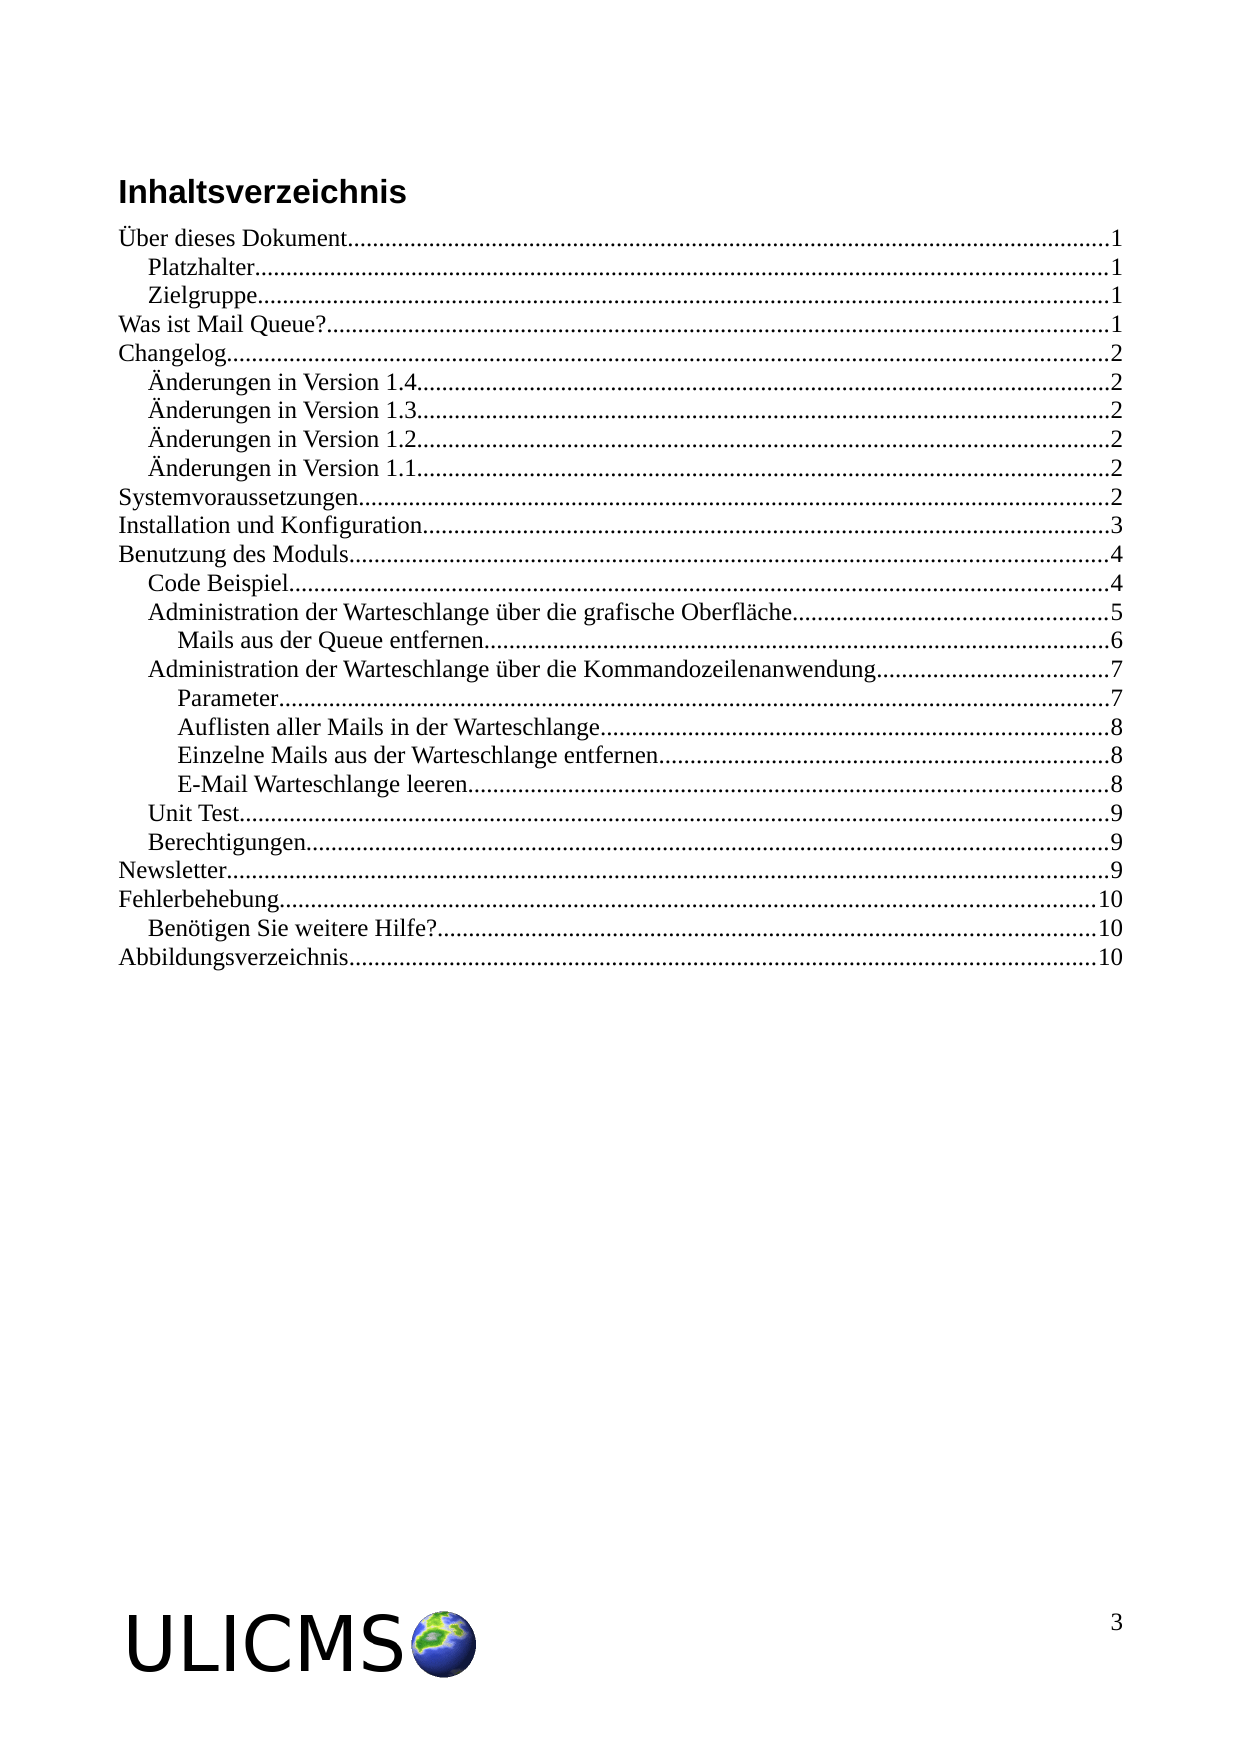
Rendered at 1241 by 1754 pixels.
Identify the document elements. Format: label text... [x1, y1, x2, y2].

subtitle Inhaltsverzeichnis [118, 172, 1123, 210]
text Changelog 2 [118, 338, 1123, 367]
text E-Mail Warteschlange leeren 8 [177, 769, 1123, 798]
text Platzhalter 1 [148, 252, 1123, 280]
text Mails aus der Queue entfernen 6 [177, 625, 1123, 654]
text Newsletter 9 [118, 855, 1123, 884]
text Installation und Konfiguration 3 [118, 510, 1123, 539]
text Auflisten aller Mails in der Warteschlange 8 [177, 712, 1123, 740]
text Unit Test 9 [148, 798, 1123, 827]
text Berechtigungen 9 [148, 827, 1123, 855]
text Code Beispiel 4 [148, 568, 1123, 597]
text Benötigen Sie weitere Hilfe? 10 [148, 913, 1123, 942]
text Was ist Mail Queue? 1 [118, 309, 1123, 338]
text Änderungen in Version 1.3 2 [148, 395, 1123, 424]
text Parameter 7 [177, 683, 1123, 712]
text Zielgruppe 1 [148, 280, 1123, 309]
text Änderungen in Version 1.4 2 [148, 367, 1123, 395]
text Benutzung des Moduls 4 [118, 539, 1123, 568]
text Änderungen in Version 1.1 2 [148, 453, 1123, 482]
text Einzelne Mails aus der Warteschlange entfernen 8 [177, 740, 1123, 769]
text Änderungen in Version 1.2 2 [148, 424, 1123, 453]
text Abbildungsverzeichnis 10 [118, 942, 1123, 970]
text Administration der Warteschlange über die Kommandozeilenanwendung 7 [148, 654, 1123, 683]
text Fehlerbehebung 10 [118, 884, 1123, 913]
text Administration der Warteschlange über die grafische Oberfläche 5 [148, 597, 1123, 625]
picture [118, 1607, 479, 1681]
text Über dieses Dokument 1 [118, 223, 1123, 252]
text Systemvoraussetzungen 2 [118, 482, 1123, 510]
